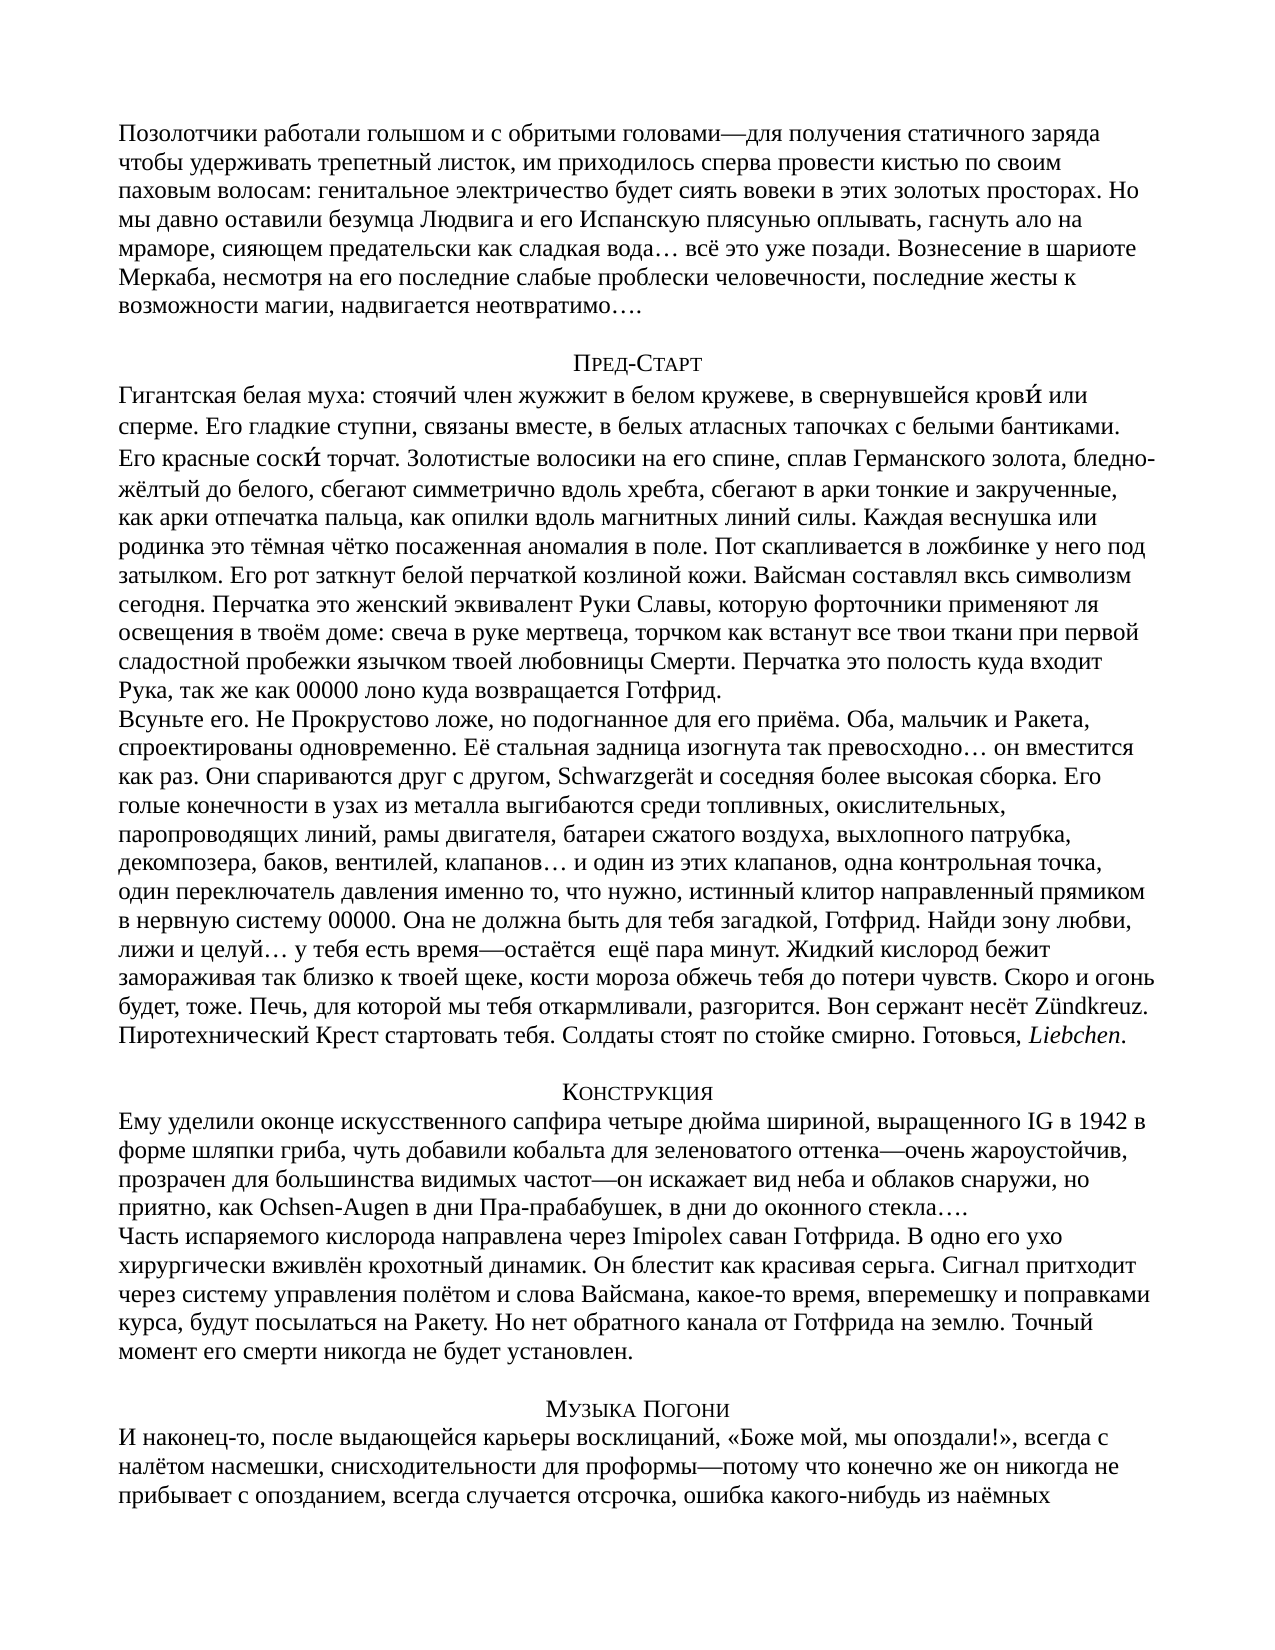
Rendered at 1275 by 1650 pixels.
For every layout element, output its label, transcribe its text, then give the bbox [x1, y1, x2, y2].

text Гигантская белая муха: стоячий член жужжит в белом кружеве, в свернувшейся крови́ или сперме. Его гладкие ступни, связаны вместе, в белых атласных тапочках с белыми бантиками. Его красные соски́ торчат. Золотистые волосики на его спине, сплав Германского золота, бледно-жёлтый до белого, сбегают симметрично вдоль хребта, сбегают в арки тонкие и закрученные, как арки отпечатка пальца, как опилки вдоль магнитных линий силы. Каждая веснушка или родинка это тёмная чётко посаженная аномалия в поле. Пот скапливается в ложбинке у него под затылком. Его рот заткнут белой перчаткой козлиной кожи. Вайсман составлял вксь символизм сегодня. Перчатка это женский эквивалент Руки Славы, которую форточники применяют ля освещения в твоём доме: свеча в руке мертвеца, торчком как встанут все твои ткани при первой сладостной пробежки язычком твоей любовницы Смерти. Перчатка это полость куда входит Рука, так же как 00000 лоно куда возвращается Готфрид. [118, 377, 1157, 704]
text Музыка Погони [118, 1394, 1157, 1422]
text И наконец-то, после выдающейся карьеры восклицаний, «Боже мой, мы опоздали!», всегда с налётом насмешки, снисходительности для проформы—потому что конечно же он никогда не прибывает с опозданием, всегда случается отсрочка, ошибка какого-нибудь из наёмных [118, 1422, 1157, 1509]
text Позолотчики работали голышом и с обритыми головами—для получения статичного заряда чтобы удерживать трепетный листок, им приходилось сперва провести кистью по своим паховым волосам: генитальное электричество будет сиять вовеки в этих золотых просторах. Но мы давно оставили безумца Людвига и его Испанскую плясунью оплывать, гаснуть ало на мраморе, сияющем предательски как сладкая вода… всё это уже позади. Вознесение в шариоте Меркаба, несмотря на его последние слабые проблески человечности, последние жесты к возможности магии, надвигается неотвратимо…. [118, 118, 1157, 319]
text Часть испаряемого кислорода направлена через Imipolex саван Готфрида. В одно его ухо хирургически вживлён крохотный динамик. Он блестит как красивая серьга. Сигнал притходит через систему управления полётом и слова Вайсмана, какое-то время, вперемешку и поправками курса, будут посылаться на Ракету. Но нет обратного канала от Готфрида на землю. Точный момент его смерти никогда не будет установлен. [118, 1221, 1157, 1365]
text Пред-Старт [118, 348, 1157, 377]
text Конструкция [118, 1077, 1157, 1106]
text Всуньте его. Не Прокрустово ложе, но подогнанное для его приёма. Оба, мальчик и Ракета, спроектированы одновременно. Её стальная задница изогнута так превосходно… он вместится как раз. Они спариваются друг с другом, Schwarzgerät и соседняя более высокая сборка. Его голые конечности в узах из металла выгибаются среди топливных, окислительных, паропроводящих линий, рамы двигателя, батареи сжатого воздуха, выхлопного патрубка, декомпозера, баков, вентилей, клапанов… и один из этих клапанов, одна контрольная точка, один переключатель давления именно то, что нужно, истинный клитор направленный прямиком в нервную систему 00000. Она не должна быть для тебя загадкой, Готфрид. Найди зону любви, лижи и целуй… у тебя есть время—остаётся ещё пара минут. Жидкий кислород бежит замораживая так близко к твоей щеке, кости мороза обжечь тебя до потери чувств. Скоро и огонь будет, тоже. Печь, для которой мы тебя откармливали, разгорится. Вон сержант несёт Zündkreuz. Пиротехнический Крест стартовать тебя. Солдаты стоят по стойке смирно. Готовься, Liebchen. [118, 704, 1157, 1049]
text Ему уделили оконце искусственного сапфира четыре дюйма шириной, выращенного IG в 1942 в форме шляпки гриба, чуть добавили кобальта для зеленоватого оттенка—очень жароустойчив, прозрачен для большинства видимых частот—он искажает вид неба и облаков снаружи, но приятно, как Ochsen-Augen в дни Пра-прабабушек, в дни до оконного стекла…. [118, 1106, 1157, 1221]
